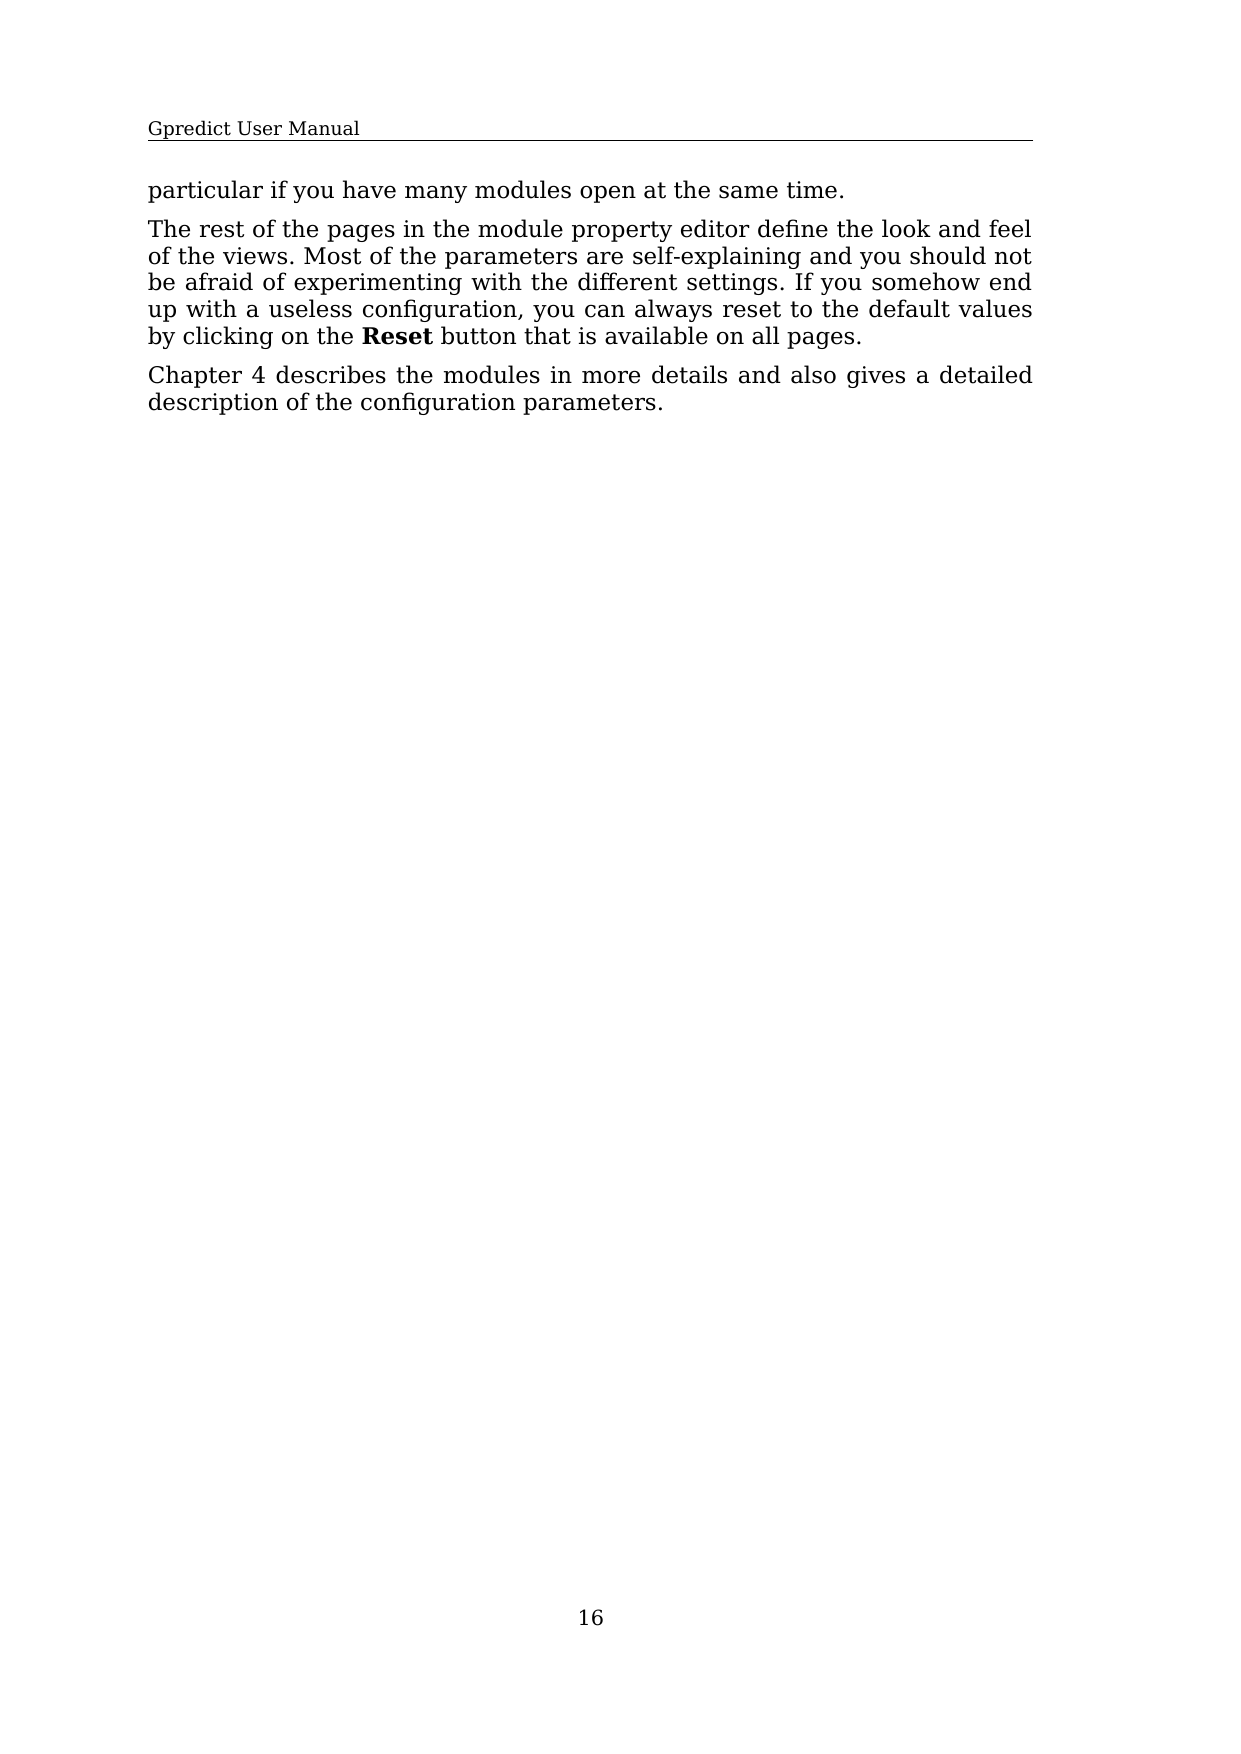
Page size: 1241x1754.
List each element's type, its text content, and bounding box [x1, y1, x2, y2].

text particular if you have many modules open at the same time. [148, 177, 1033, 204]
text Chapter 4 describes the modules in more details and also gives a detailed description of the configuration parameters. [148, 362, 1033, 416]
text The rest of the pages in the module property editor define the look and feel of the views. Most of the parameters are self-explaining and you should not be afraid of experimenting with the different settings. If you somehow end up with a useless configuration, you can always reset to the default values by clicking on the Reset button that is available on all pages. [148, 216, 1033, 350]
